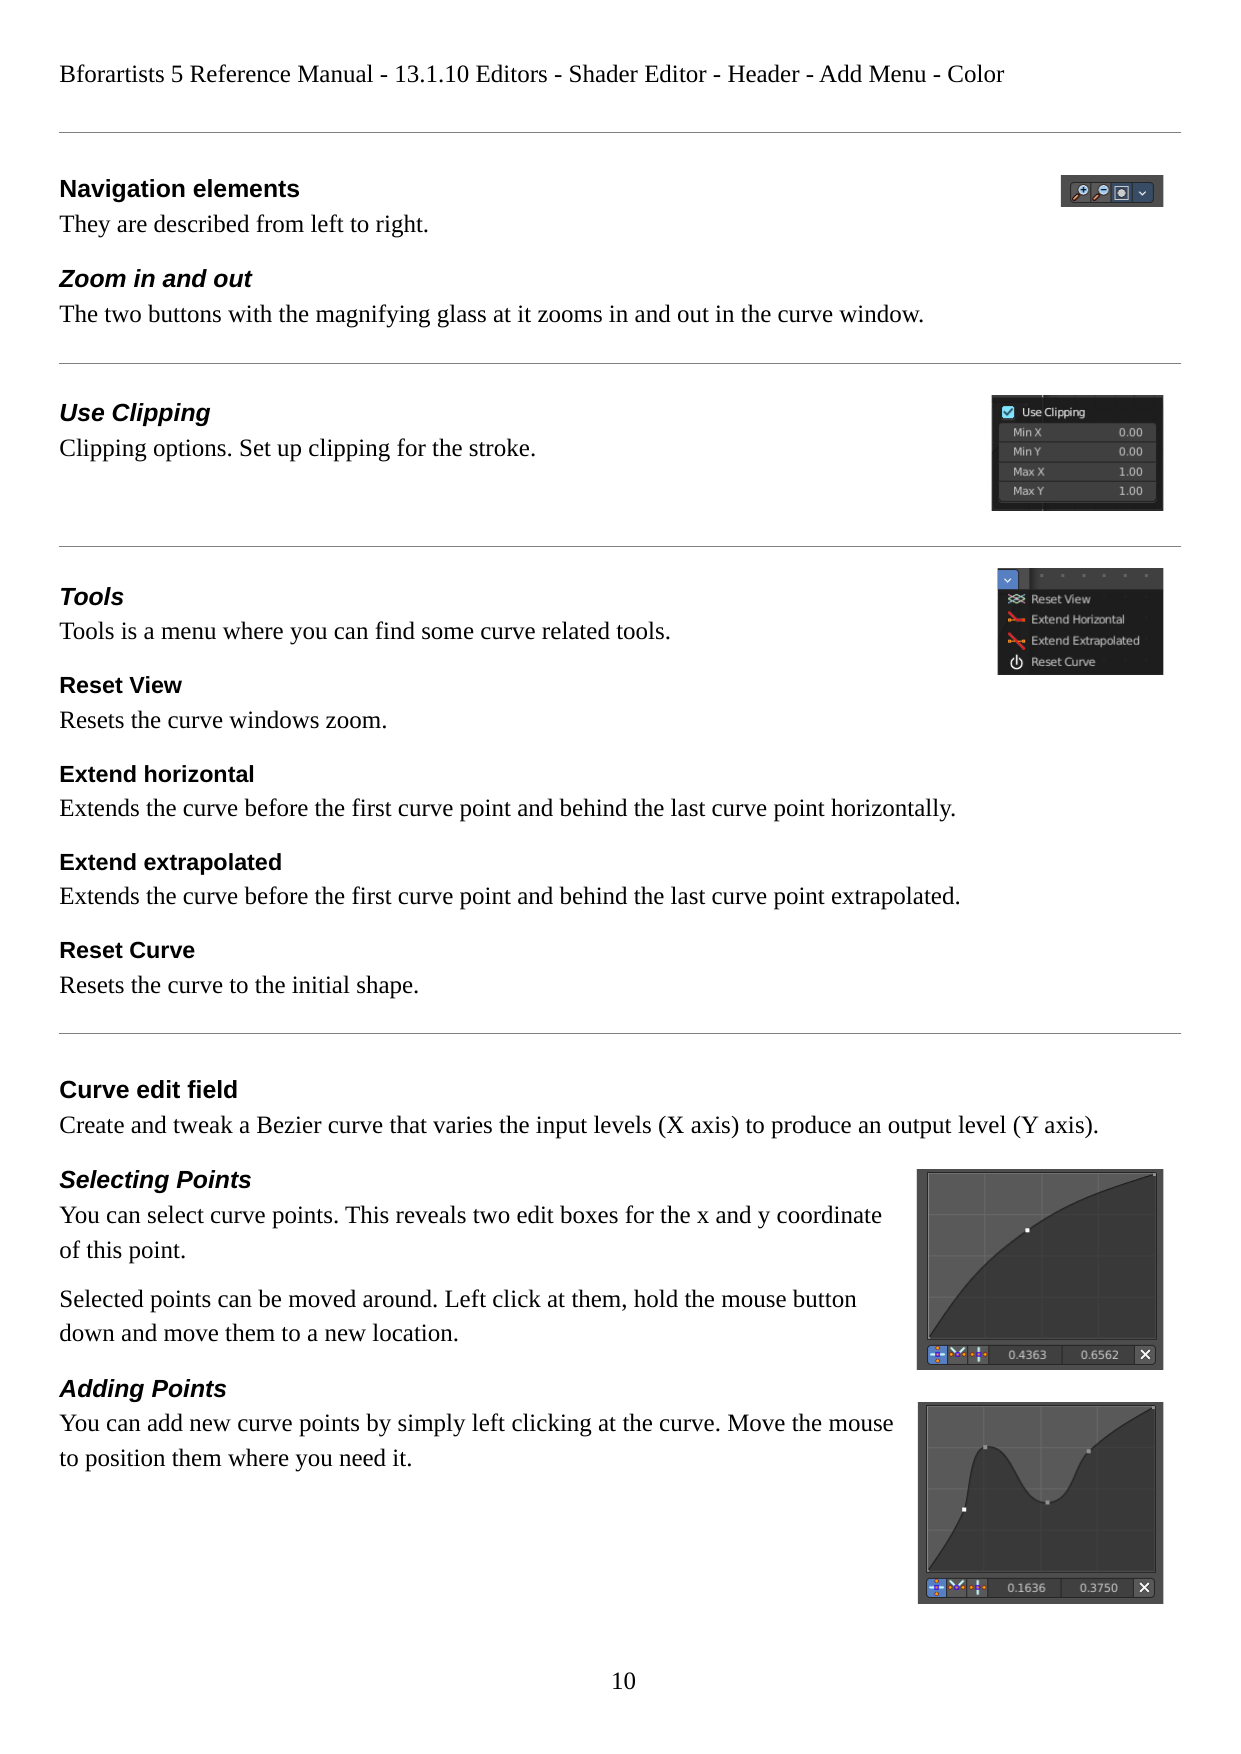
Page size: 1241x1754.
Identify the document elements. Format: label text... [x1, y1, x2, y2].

subtitle Adding Points [59, 1374, 1181, 1402]
text Extends the curve before the first curve point and behind the last curve point horizontally. [59, 793, 1181, 822]
text Selected points can be moved around. Left click at them, hold the mouse button down and move them to a new location. [59, 1284, 916, 1347]
picture [917, 1402, 1164, 1604]
subtitle [1164, 582, 1181, 610]
subtitle Selecting Points [59, 1166, 1181, 1194]
subtitle Tools [59, 582, 997, 610]
text The two buttons with the magnifying glass at it zooms in and out in the curve window. [59, 299, 1181, 328]
subtitle Zoom in and out [59, 264, 1181, 293]
subtitle Navigation elements [59, 174, 1181, 202]
subtitle Reset View [59, 672, 1181, 698]
subtitle Curve edit field [59, 1076, 1181, 1104]
picture [991, 395, 1164, 511]
subtitle [1164, 398, 1181, 427]
picture [916, 1169, 1164, 1370]
picture [1060, 175, 1164, 207]
subtitle Reset Curve [59, 937, 1181, 963]
text You can add new curve points by simply left clicking at the curve. Move the mouse to position them where you need it. [59, 1408, 917, 1472]
subtitle Extend extrapolated [59, 848, 1181, 875]
text Create and tweak a Bezier curve that varies the input levels (X axis) to produce an output level (Y axis). [59, 1110, 1181, 1139]
text Extends the curve before the first curve point and behind the last curve point extrapolated. [59, 881, 1181, 910]
text Clipping options. Set up clipping for the stroke. [59, 433, 991, 462]
text Tools is a menu where you can find some curve related tools. [59, 616, 997, 645]
text They are described from left to right. [59, 209, 1181, 237]
picture [997, 568, 1164, 675]
subtitle Extend horizontal [59, 760, 1181, 787]
text Resets the curve to the initial shape. [59, 970, 1181, 998]
subtitle Use Clipping [59, 398, 991, 427]
text You can select curve points. This reveals two edit boxes for the x and y coordinate of this point. [59, 1200, 916, 1264]
text Resets the curve windows zoom. [59, 705, 1181, 733]
